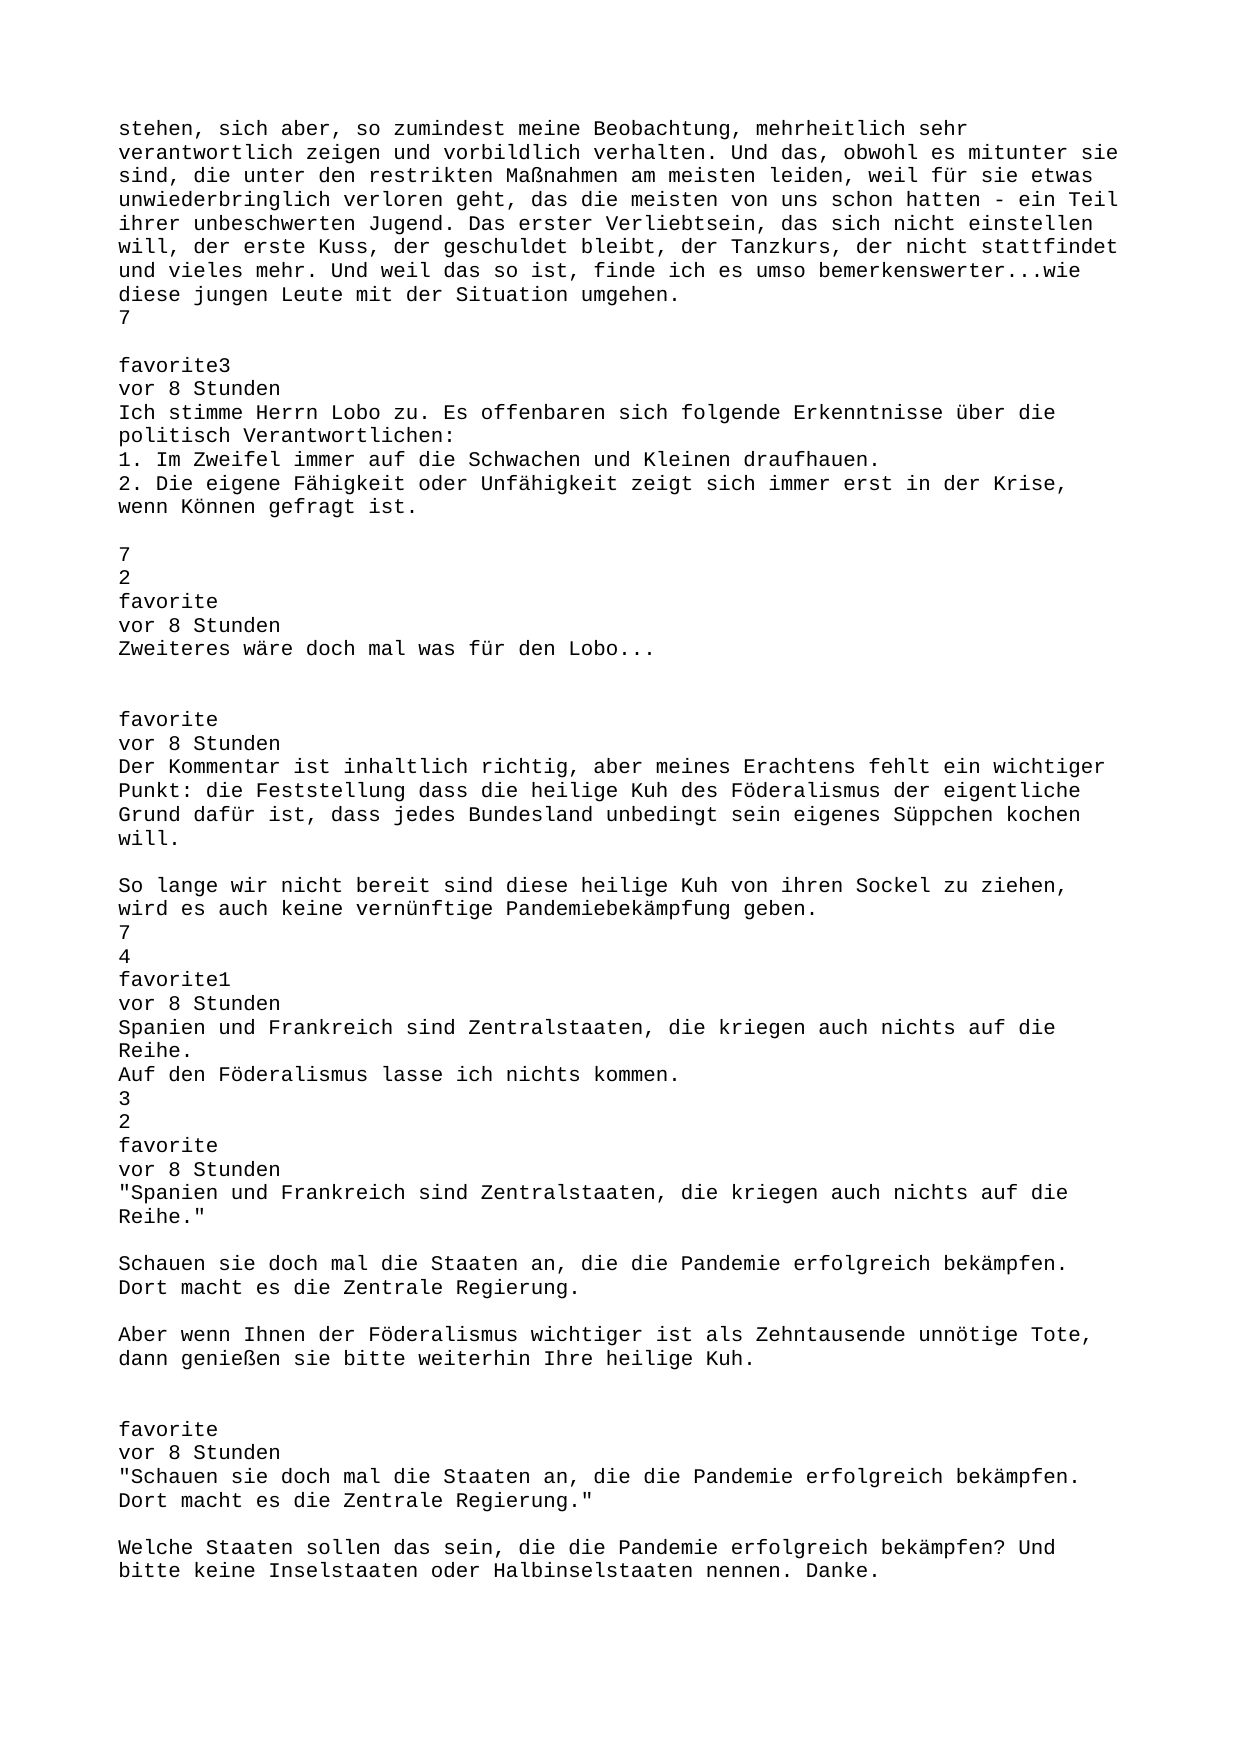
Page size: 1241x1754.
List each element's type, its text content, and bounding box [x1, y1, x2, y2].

text Welche Staaten sollen das sein, die die Pandemie erfolgreich bekämpfen? Und bitte keine Inselstaaten oder Halbinselstaaten nennen. Danke. [118, 1537, 1122, 1584]
text Schauen sie doch mal die Staaten an, die die Pandemie erfolgreich bekämpfen. Dort macht es die Zentrale Regierung. [118, 1253, 1122, 1300]
text 7 [118, 307, 1122, 331]
text 2. Die eigene Fähigkeit oder Unfähigkeit zeigt sich immer erst in der Krise, wenn Können gefragt ist. [118, 473, 1122, 520]
text So lange wir nicht bereit sind diese heilige Kuh von ihren Sockel zu ziehen, wird es auch keine vernünftige Pandemiebekämpfung geben. [118, 875, 1122, 922]
text vor 8 Stunden [118, 615, 1122, 638]
text vor 8 Stunden [118, 1158, 1122, 1182]
text 7 [118, 922, 1122, 946]
text 3 [118, 1088, 1122, 1111]
text vor 8 Stunden [118, 378, 1122, 402]
text Ich stimme Herrn Lobo zu. Es offenbaren sich folgende Erkenntnisse über die politisch Verantwortlichen: [118, 402, 1122, 449]
text Spanien und Frankreich sind Zentralstaaten, die kriegen auch nichts auf die Reihe. [118, 1017, 1122, 1064]
text favorite [118, 1135, 1122, 1158]
text 1. Im Zweifel immer auf die Schwachen und Kleinen draufhauen. [118, 449, 1122, 473]
text favorite [118, 591, 1122, 615]
text Zweiteres wäre doch mal was für den Lobo... [118, 638, 1122, 662]
text 2 [118, 567, 1122, 591]
text "Schauen sie doch mal die Staaten an, die die Pandemie erfolgreich bekämpfen. Dort macht es die Zentrale Regierung." [118, 1466, 1122, 1513]
text vor 8 Stunden [118, 1442, 1122, 1466]
text Auf den Föderalismus lasse ich nichts kommen. [118, 1064, 1122, 1088]
text favorite [118, 709, 1122, 733]
text favorite [118, 1419, 1122, 1442]
text favorite3 [118, 354, 1122, 378]
text vor 8 Stunden [118, 993, 1122, 1017]
text vor 8 Stunden [118, 733, 1122, 757]
text 2 [118, 1111, 1122, 1135]
text Der Kommentar ist inhaltlich richtig, aber meines Erachtens fehlt ein wichtiger Punkt: die Feststellung dass die heilige Kuh des Föderalismus der eigentliche Grund dafür ist, dass jedes Bundesland unbedingt sein eigenes Süppchen kochen will. [118, 757, 1122, 851]
text Aber wenn Ihnen der Föderalismus wichtiger ist als Zehntausende unnötige Tote, dann genießen sie bitte weiterhin Ihre heilige Kuh. [118, 1324, 1122, 1371]
text stehen, sich aber, so zumindest meine Beobachtung, mehrheitlich sehr verantwortlich zeigen und vorbildlich verhalten. Und das, obwohl es mitunter sie sind, die unter den restrikten Maßnahmen am meisten leiden, weil für sie etwas unwiederbringlich verloren geht, das die meisten von uns schon hatten - ein Teil ihrer unbeschwerten Jugend. Das erster Verliebtsein, das sich nicht einstellen will, der erste Kuss, der geschuldet bleibt, der Tanzkurs, der nicht stattfindet und vieles mehr. Und weil das so ist, finde ich es umso bemerkenswerter...wie diese jungen Leute mit der Situation umgehen. [118, 118, 1122, 307]
text 7 [118, 544, 1122, 567]
text "Spanien und Frankreich sind Zentralstaaten, die kriegen auch nichts auf die Reihe." [118, 1182, 1122, 1229]
text 4 [118, 946, 1122, 969]
text favorite1 [118, 969, 1122, 993]
